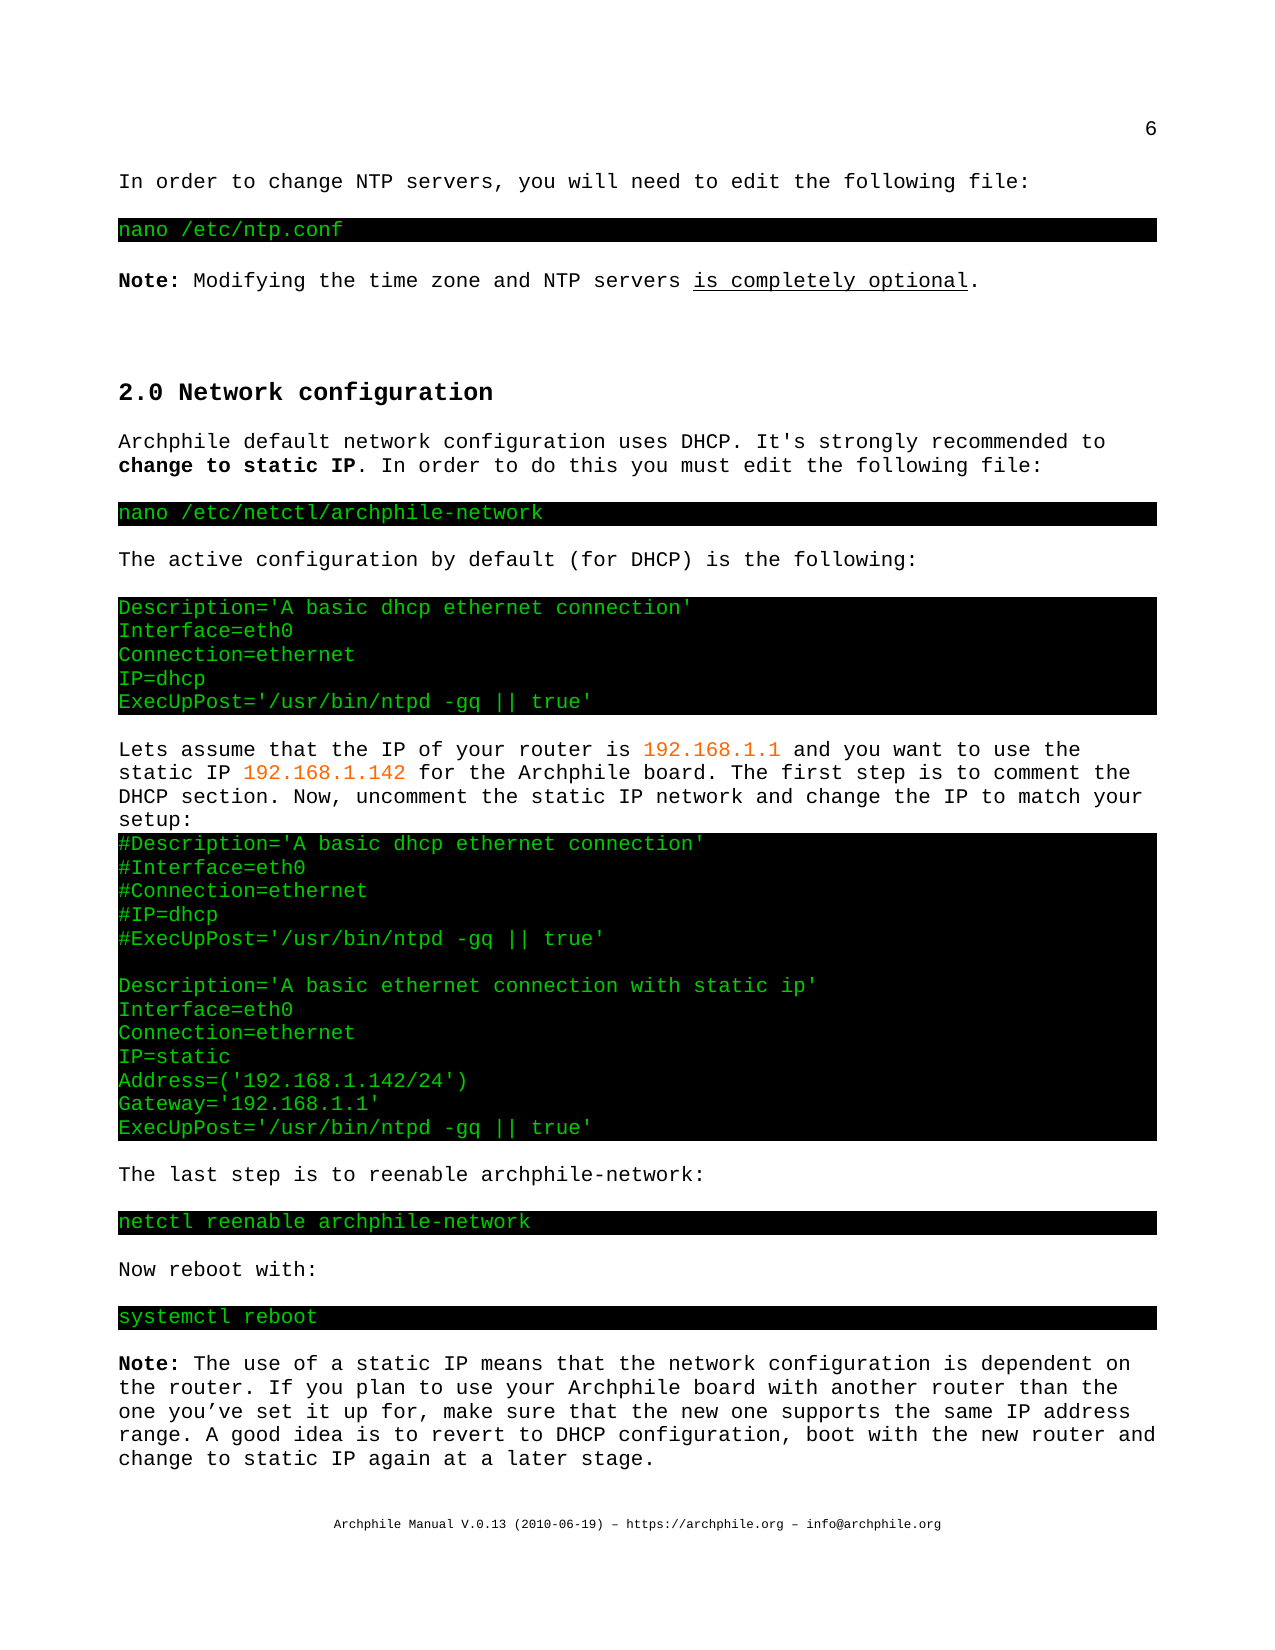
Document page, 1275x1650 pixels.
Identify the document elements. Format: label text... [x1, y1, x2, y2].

text Interface=eth0 [118, 999, 1157, 1022]
text #ExecUpPost='/usr/bin/ntpd -gq || true' [118, 928, 1157, 951]
text systemctl reboot [118, 1306, 1157, 1330]
text nano /etc/ntp.conf [118, 218, 1157, 242]
text The last step is to reenable archphile-network: [118, 1164, 1157, 1188]
text #Description='A basic dhcp ethernet connection' [118, 833, 1157, 857]
text #Interface=eth0 [118, 857, 1157, 880]
text Interface=eth0 [118, 620, 1157, 644]
text netctl reenable archphile-network [118, 1211, 1157, 1235]
text Archphile default network configuration uses DHCP. It's strongly recommended to change to static IP. In order to do this you must edit the following file: [118, 431, 1157, 478]
text #IP=dhcp [118, 904, 1157, 928]
text ExecUpPost='/usr/bin/ntpd -gq || true' [118, 1117, 1157, 1141]
text Note: Modifying the time zone and NTP servers is completely optional. [118, 271, 1157, 294]
text Note: The use of a static IP means that the network configuration is dependent on the router. If you plan to use your Archphile board with another router than the one you’ve set it up for, make sure that the new one supports the same IP address range. A good idea is to revert to DHCP configuration, boot with the new router and change to static IP again at a later stage. [118, 1353, 1157, 1472]
text IP=dhcp [118, 668, 1157, 691]
text Description='A basic ethernet connection with static ip' [118, 975, 1157, 999]
text Address=('192.168.1.142/24') [118, 1069, 1157, 1093]
text 2.0 Network configuration [118, 379, 1157, 407]
text IP=static [118, 1046, 1157, 1069]
text Description='A basic dhcp ethernet connection' [118, 597, 1157, 620]
text Connection=ethernet [118, 1022, 1157, 1046]
text Lets assume that the IP of your router is 192.168.1.1 and you want to use the static IP 192.168.1.142 for the Archphile board. The first step is to comment the DHCP section. Now, uncomment the static IP network and change the IP to match your setup: [118, 738, 1157, 833]
text ExecUpPost='/usr/bin/ntpd -gq || true' [118, 691, 1157, 715]
text In order to change NTP servers, you will need to edit the following file: [118, 171, 1157, 195]
text #Connection=ethernet [118, 880, 1157, 904]
text Connection=ethernet [118, 644, 1157, 668]
text Gateway='192.168.1.1' [118, 1093, 1157, 1117]
text The active configuration by default (for DHCP) is the following: [118, 549, 1157, 573]
text Now reboot with: [118, 1259, 1157, 1282]
text nano /etc/netctl/archphile-network [118, 502, 1157, 526]
